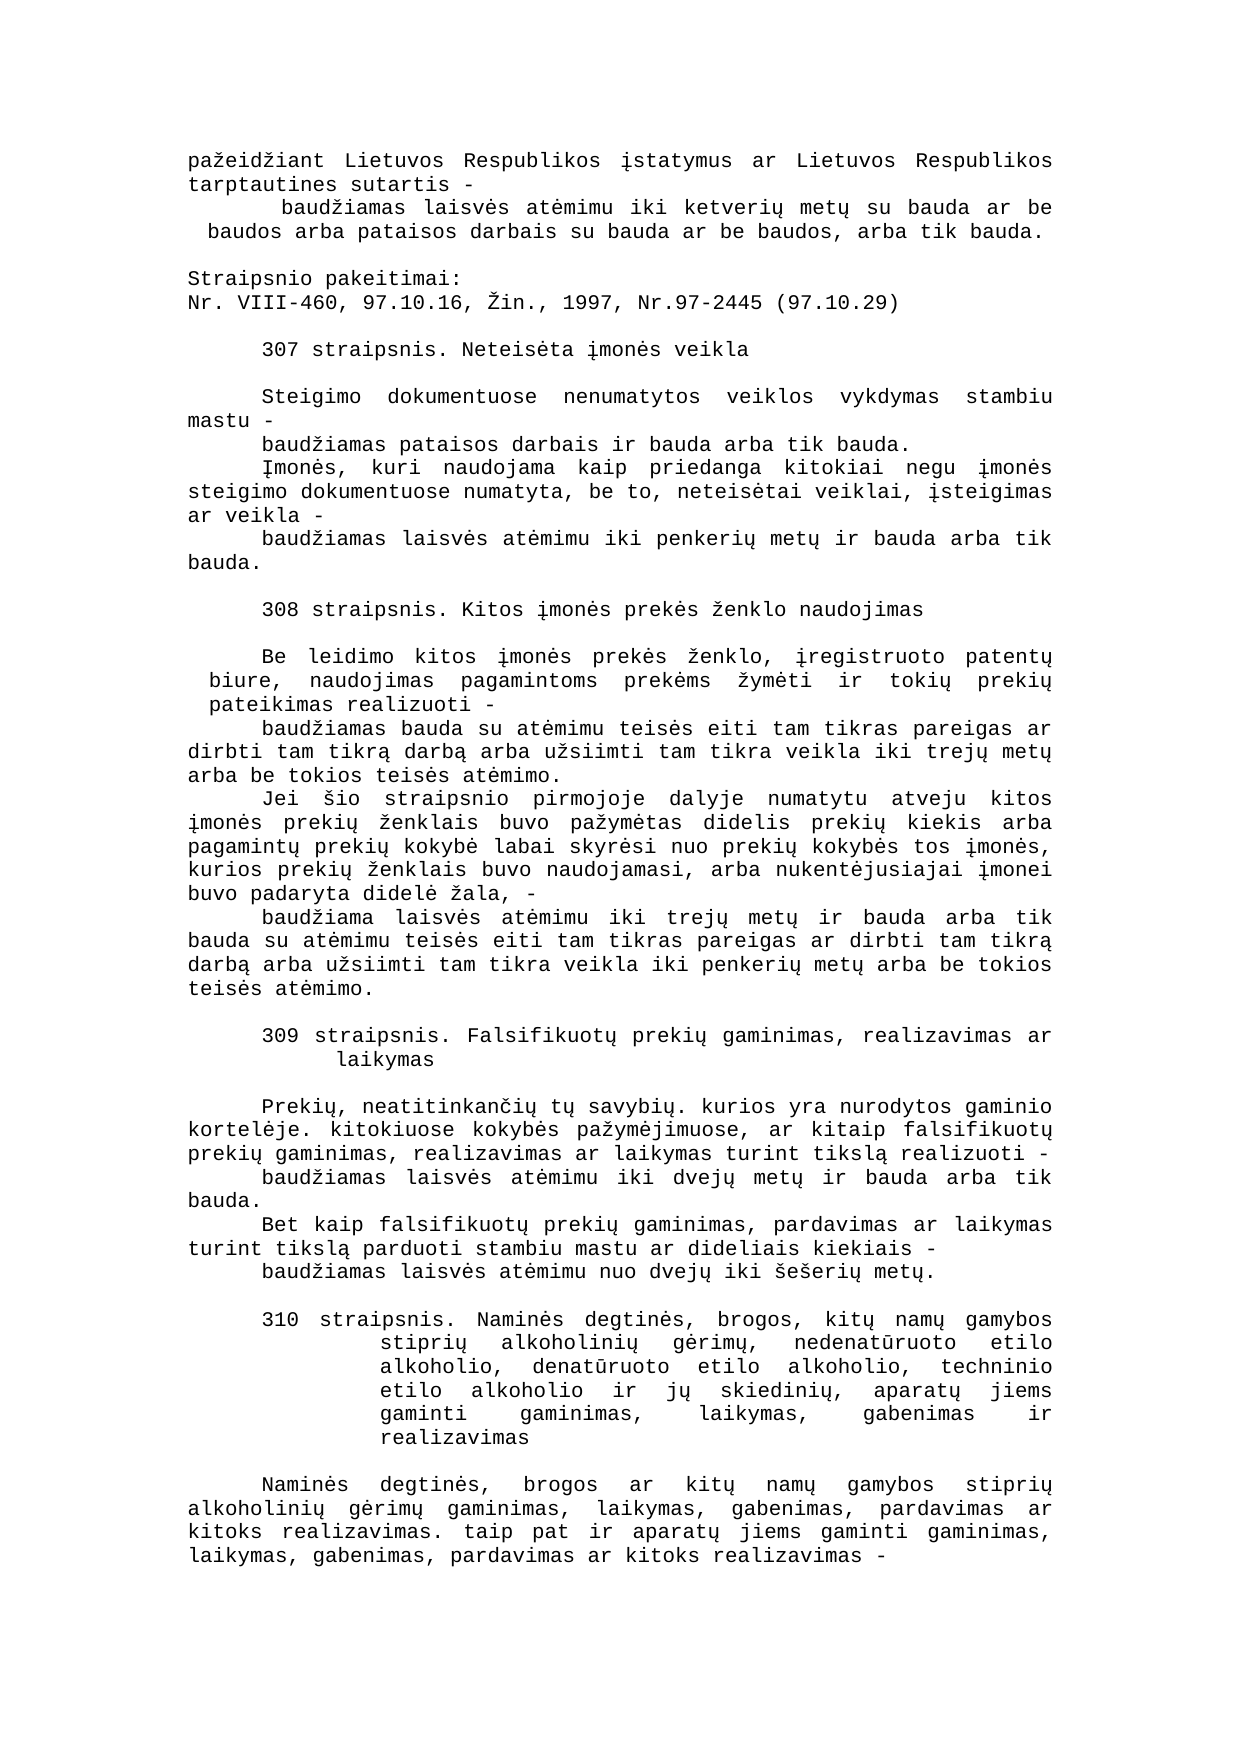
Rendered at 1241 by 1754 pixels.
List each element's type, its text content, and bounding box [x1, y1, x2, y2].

text Naminės degtinės, brogos ar kitų namų gamybos stiprių alkoholinių gėrimų gaminimas, laikymas, gabenimas, pardavimas ar kitoks realizavimas. taip pat ir aparatų jiems gaminti gaminimas, laikymas, gabenimas, pardavimas ar kitoks realizavimas - [187, 1474, 1053, 1569]
text 310 straipsnis. Naminės degtinės, brogos, kitų namų gamybos stiprių alkoholinių gėrimų, nedenatūruoto etilo alkoholio, denatūruoto etilo alkoholio, techninio etilo alkoholio ir jų skiedinių, aparatų jiems gaminti gaminimas, laikymas, gabenimas ir realizavimas [261, 1309, 1053, 1451]
text baudžiamas laisvės atėmimu iki ketverių metų su bauda ar be baudos arba pataisos darbais su bauda ar be baudos, arba tik bauda. [207, 197, 1053, 244]
text baudžiamas laisvės atėmimu iki penkerių metų ir bauda arba tik bauda. [187, 528, 1053, 576]
text baudžiamas laisvės atėmimu nuo dvejų iki šešerių metų. [187, 1261, 1053, 1285]
text 307 straipsnis. Neteisėta įmonės veikla [207, 339, 1053, 363]
text baudžiamas pataisos darbais ir bauda arba tik bauda. [187, 434, 1053, 457]
text Jei šio straipsnio pirmojoje dalyje numatytu atveju kitos įmonės prekių ženklais buvo pažymėtas didelis prekių kiekis arba pagamintų prekių kokybė labai skyrėsi nuo prekių kokybės tos įmonės, kurios prekių ženklais buvo naudojamasi, arba nukentėjusiajai įmonei buvo padaryta didelė žala, - [187, 788, 1053, 907]
text Įmonės, kuri naudojama kaip priedanga kitokiai negu įmonės steigimo dokumentuose numatyta, be to, neteisėtai veiklai, įsteigimas ar veikla - [187, 457, 1053, 528]
text Steigimo dokumentuose nenumatytos veiklos vykdymas stambiu mastu - [187, 386, 1053, 434]
text baudžiamas laisvės atėmimu iki dvejų metų ir bauda arba tik bauda. [187, 1167, 1053, 1214]
text Bet kaip falsifikuotų prekių gaminimas, pardavimas ar laikymas turint tikslą parduoti stambiu mastu ar dideliais kiekiais - [187, 1214, 1053, 1261]
text Nr. VIII-460, 97.10.16, Žin., 1997, Nr.97-2445 (97.10.29) [187, 292, 1053, 316]
text 309 straipsnis. Falsifikuotų prekių gaminimas, realizavimas ar laikymas [261, 1025, 1053, 1072]
text Prekių, neatitinkančių tų savybių. kurios yra nurodytos gaminio kortelėje. kitokiuose kokybės pažymėjimuose, ar kitaip falsifikuotų prekių gaminimas, realizavimas ar laikymas turint tikslą realizuoti - [187, 1096, 1053, 1167]
text baudžiamas bauda su atėmimu teisės eiti tam tikras pareigas ar dirbti tam tikrą darbą arba užsiimti tam tikra veikla iki trejų metų arba be tokios teisės atėmimo. [187, 717, 1053, 788]
text 308 straipsnis. Kitos įmonės prekės ženklo naudojimas [208, 599, 1053, 623]
text Straipsnio pakeitimai: [187, 268, 1053, 292]
text Be leidimo kitos įmonės prekės ženklo, įregistruoto patentų biure, naudojimas pagamintoms prekėms žymėti ir tokių prekių pateikimas realizuoti - [208, 647, 1053, 717]
text baudžiama laisvės atėmimu iki trejų metų ir bauda arba tik bauda su atėmimu teisės eiti tam tikras pareigas ar dirbti tam tikrą darbą arba užsiimti tam tikra veikla iki penkerių metų arba be tokios teisės atėmimo. [187, 907, 1053, 1001]
text pažeidžiant Lietuvos Respublikos įstatymus ar Lietuvos Respublikos tarptautines sutartis - [187, 150, 1053, 197]
